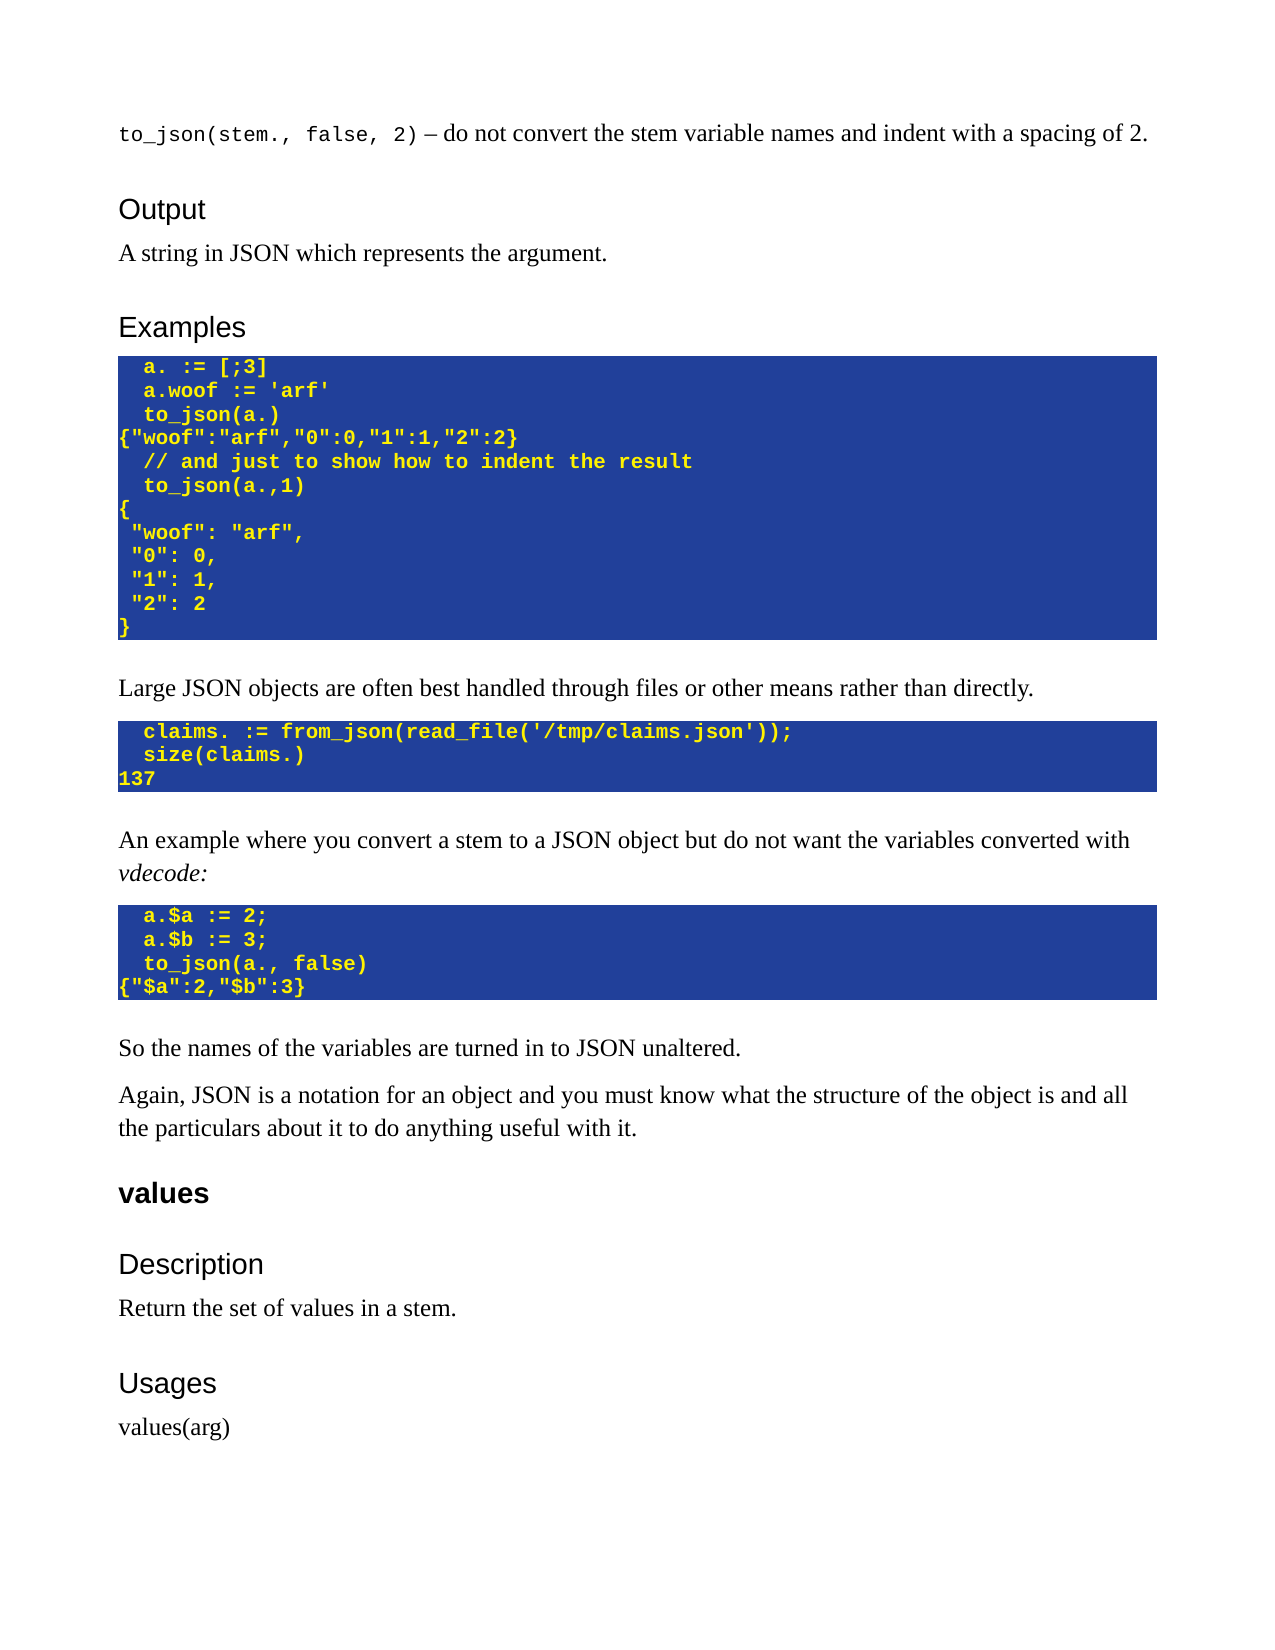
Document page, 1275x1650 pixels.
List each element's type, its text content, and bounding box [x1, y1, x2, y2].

text A string in JSON which represents the argument. [118, 238, 1157, 266]
subtitle Usages [118, 1366, 1157, 1399]
subtitle Description [118, 1247, 1157, 1281]
text { [118, 498, 1157, 522]
text claims. := from_json(read_file('/tmp/claims.json')); [118, 721, 1157, 744]
text to_json(a., false) [118, 953, 1157, 976]
text "woof": "arf", [118, 522, 1157, 546]
text {"woof":"arf","0":0,"1":1,"2":2} [118, 427, 1157, 451]
text {"$a":2,"$b":3} [118, 976, 1157, 1000]
text 137 [118, 768, 1157, 792]
text "2": 2 [118, 593, 1157, 616]
text a.$b := 3; [118, 929, 1157, 953]
text "0": 0, [118, 546, 1157, 569]
text An example where you convert a stem to a JSON object but do not want the variables converted with vdecode: [118, 792, 1157, 886]
text to_json(a.,1) [118, 474, 1157, 498]
text Return the set of values in a stem. [118, 1293, 1157, 1322]
text "1": 1, [118, 569, 1157, 593]
text to_json(stem., false, 2) – do not convert the stem variable names and indent with a spacing of 2. [118, 118, 1157, 148]
subtitle Examples [118, 310, 1157, 344]
text Again, JSON is a notation for an object and you must know what the structure of the object is and all the particulars about it to do anything useful with it. [118, 1081, 1157, 1142]
text So the names of the variables are turned in to JSON unaltered. [118, 1000, 1157, 1062]
text a.$a := 2; [118, 905, 1157, 929]
text // and just to show how to indent the result [118, 451, 1157, 474]
text } [118, 616, 1157, 640]
subtitle values [118, 1176, 1157, 1209]
text Large JSON objects are often best handled through files or other means rather than directly. [118, 640, 1157, 702]
text a.woof := 'arf' [118, 380, 1157, 404]
text values(arg) [118, 1412, 1157, 1440]
subtitle Output [118, 192, 1157, 225]
text a. := [;3] [118, 356, 1157, 380]
text size(claims.) [118, 744, 1157, 768]
text to_json(a.) [118, 404, 1157, 427]
